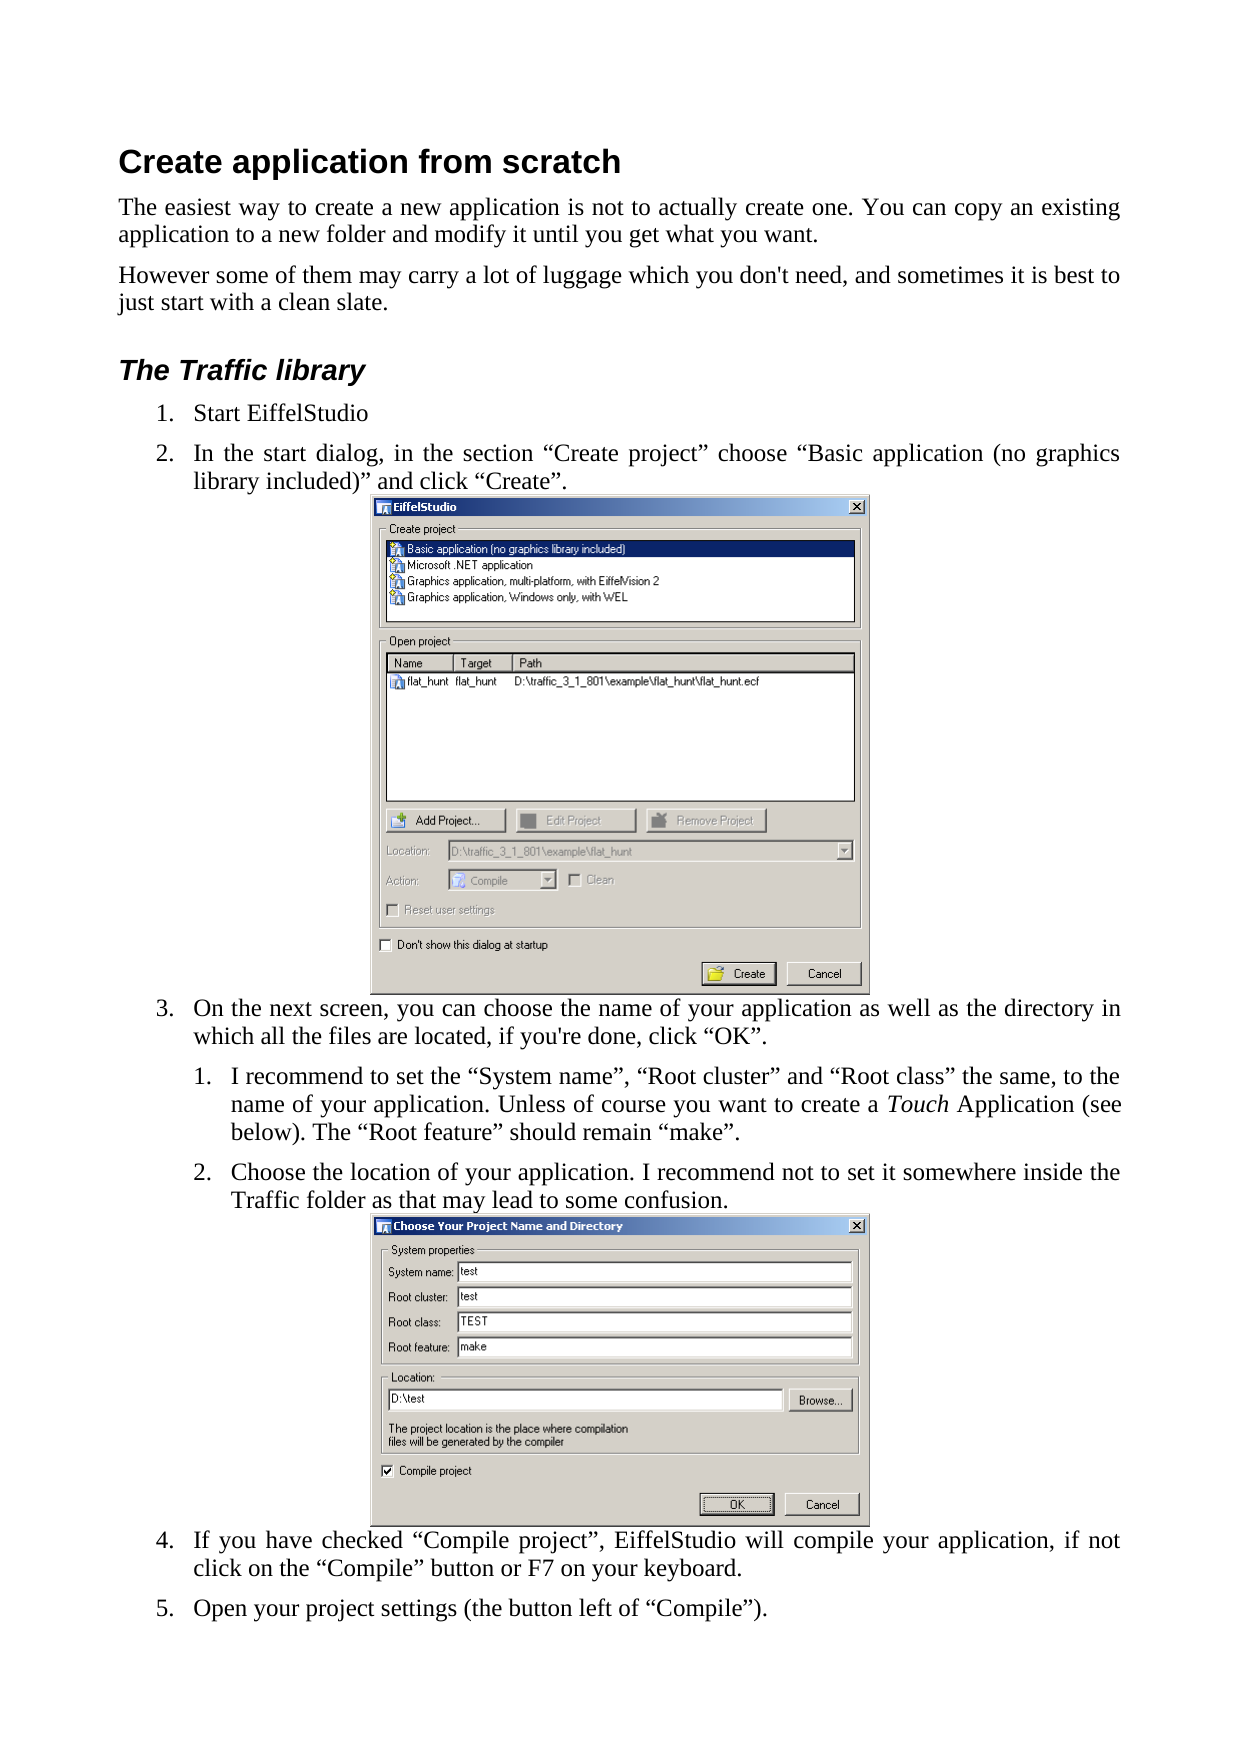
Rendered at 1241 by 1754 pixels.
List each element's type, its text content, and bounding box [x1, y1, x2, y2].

subtitle Create application from scratch [118, 143, 1122, 180]
list Open your project settings (the button left of “Compile”). [156, 1594, 1122, 1622]
list If you have checked “Compile project”, EiffelStudio will compile your application, if not click on the “Compile” button or F7 on your keyboard. [156, 1527, 1122, 1582]
subtitle The Traffic library [118, 354, 1122, 386]
list Start EiffelStudio [156, 399, 1122, 427]
list Choose the location of your application. I recommend not to set it somewhere inside the Traffic folder as that may lead to some confusion. [193, 1158, 1122, 1213]
list I recommend to set the “System name”, “Root cluster” and “Root class” the same, to the name of your application. Unless of course you want to create a Touch Application (see below). The “Root feature” should remain “make”. [193, 1062, 1122, 1146]
picture [370, 494, 870, 995]
picture [370, 1213, 870, 1527]
list On the next screen, you can choose the name of your application as well as the directory in which all the files are located, if you're done, click “OK”. [156, 995, 1122, 1050]
text However some of them may carry a lot of luggage which you don't need, and sometimes it is best to just start with a clean slate. [118, 261, 1122, 316]
text The easiest way to create a new application is not to actually create one. You can copy an existing application to a new folder and modify it until you get what you want. [118, 193, 1122, 248]
list In the start dialog, in the section “Create project” choose “Basic application (no graphics library included)” and click “Create”. [156, 439, 1122, 494]
